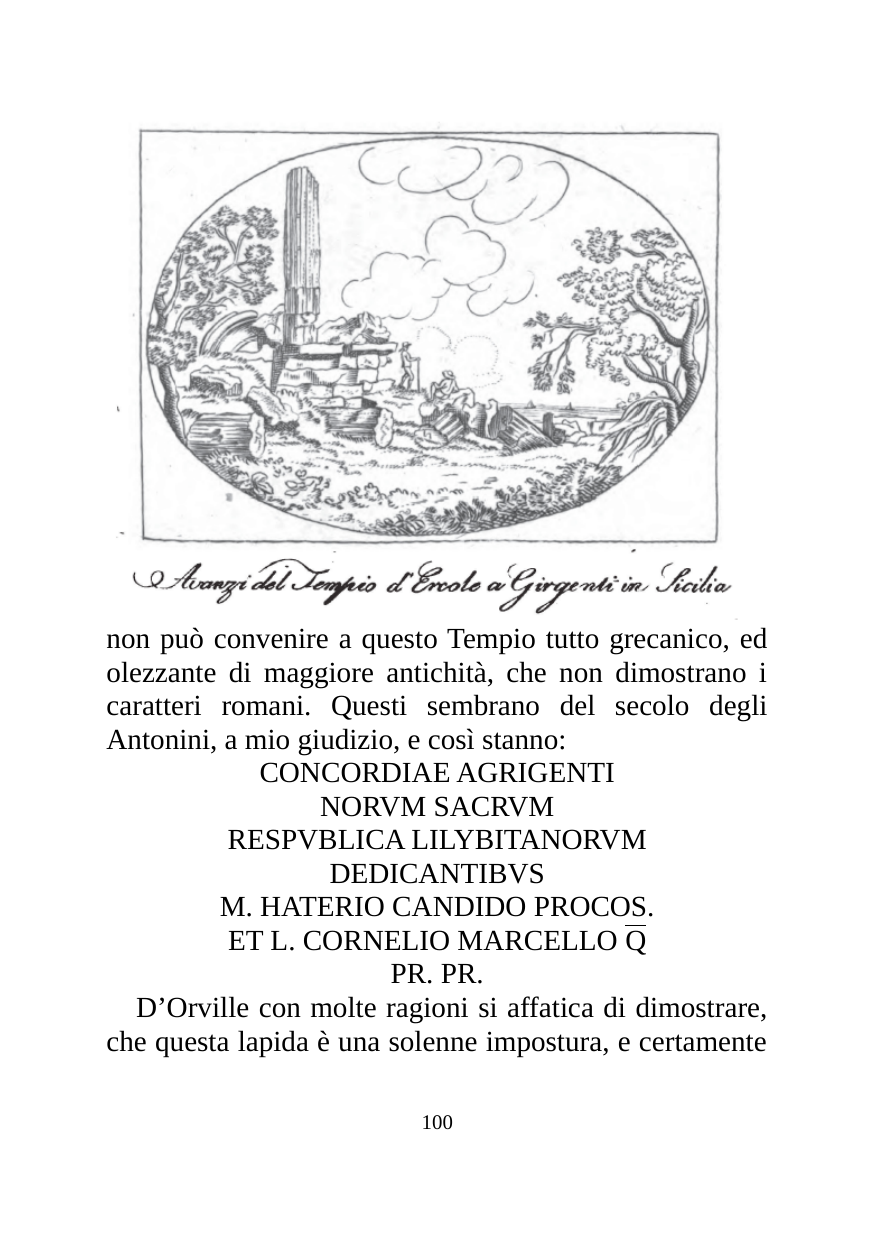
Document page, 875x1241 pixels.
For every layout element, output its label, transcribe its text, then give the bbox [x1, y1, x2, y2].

picture [106, 96, 768, 622]
text D’Orville con molte ragioni si affatica di dimostrare, che questa lapida è una solenne impostura, e certamente [106, 990, 768, 1057]
text PR. PR. [106, 957, 768, 990]
text M. HATERIO CANDIDO PROCOS. [106, 889, 768, 923]
text CONCORDIAE AGRIGENTI [106, 755, 768, 789]
text RESPVBLICA LILYBITANORVM [106, 822, 768, 856]
text NORVM SACRVM [106, 789, 768, 822]
text non può convenire a questo Tempio tutto grecanico, ed olezzante di maggiore antichità, che non dimostrano i caratteri romani. Questi sembrano del secolo degli Antonini, a mio giudizio, e così stanno: [106, 622, 768, 755]
text ET L. CORNELIO MARCELLO Q [106, 923, 768, 957]
text DEDICANTIBVS [106, 856, 768, 889]
